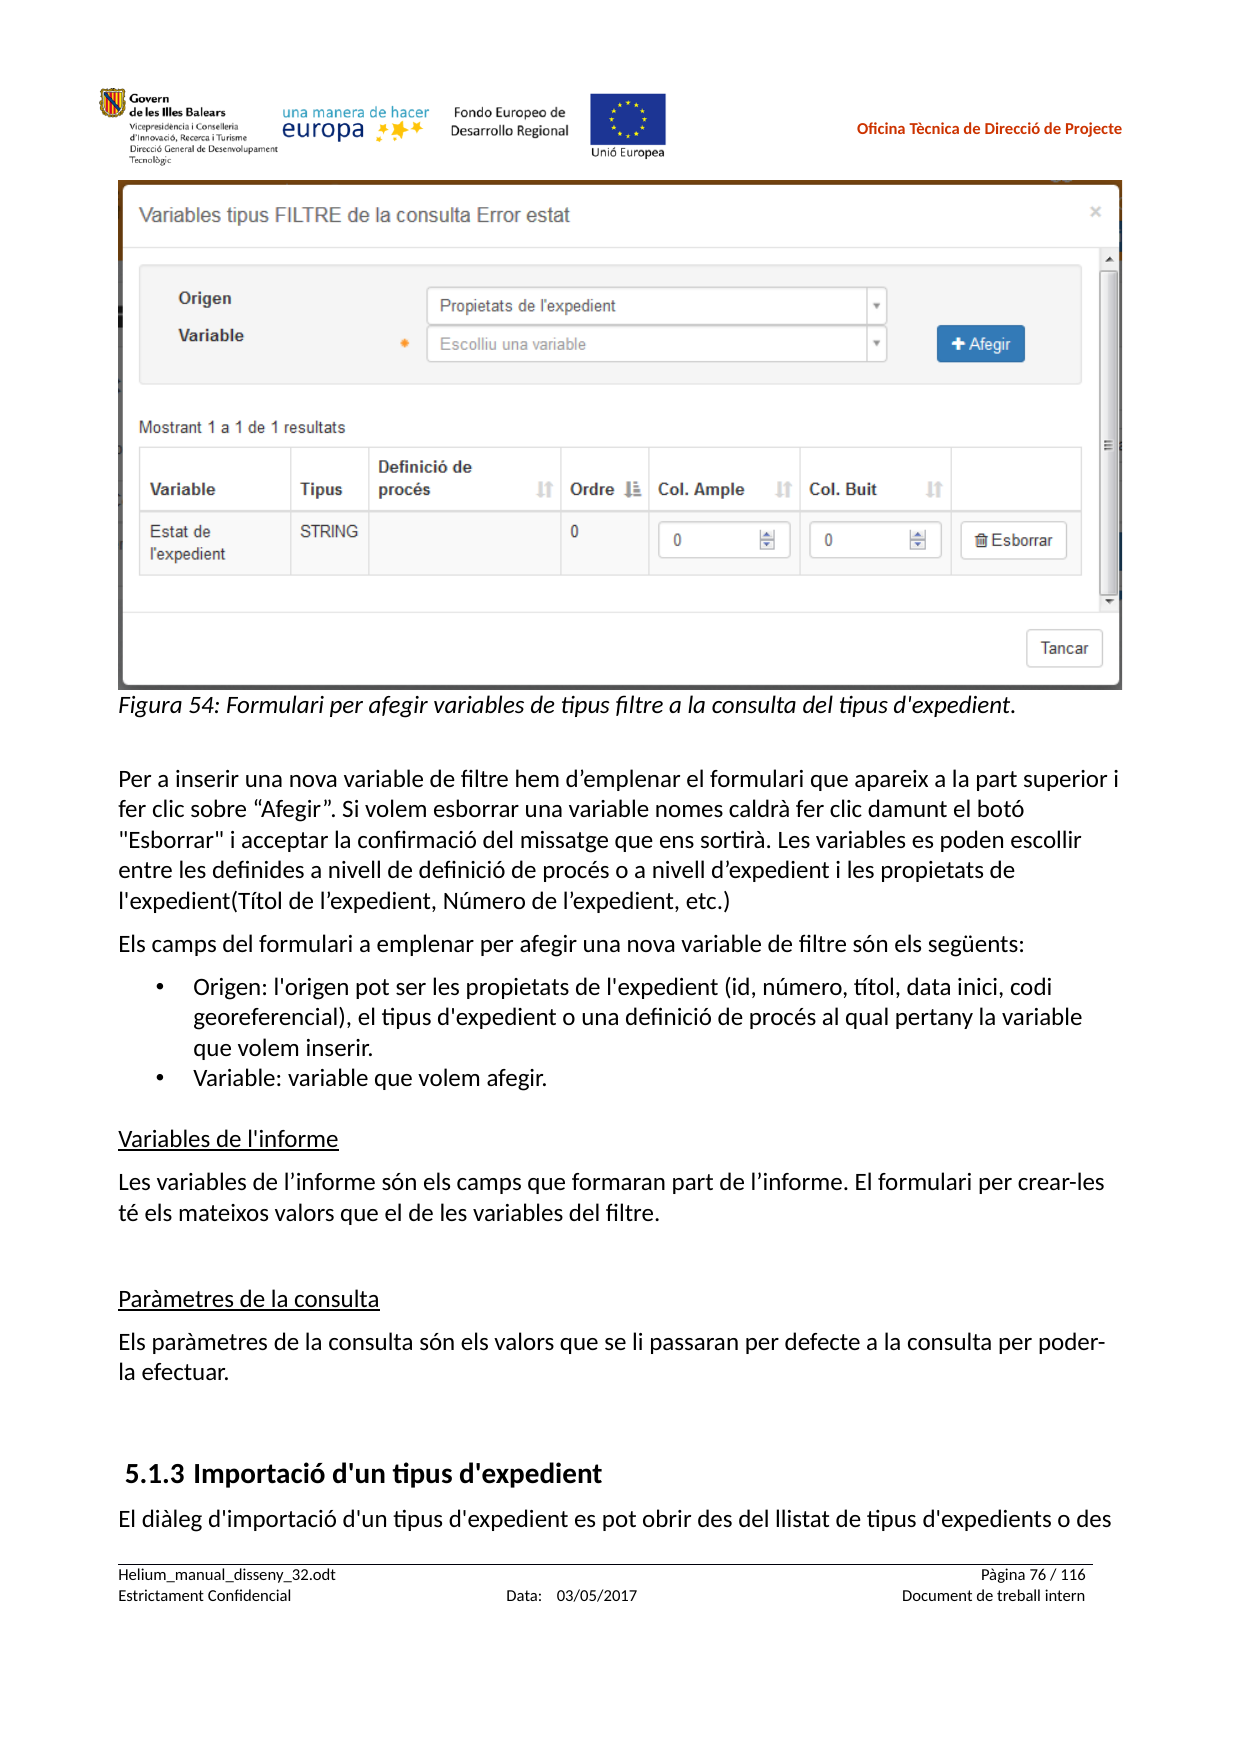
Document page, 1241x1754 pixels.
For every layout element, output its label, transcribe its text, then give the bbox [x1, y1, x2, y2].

text Els paràmetres de la consulta són els valors que se li passaran per defecte a la consulta per poder-la efectuar. [118, 1326, 1122, 1387]
text Per a inserir una nova variable de filtre hem d’emplenar el formulari que apareix a la part superior i fer clic sobre “Afegir”. Si volem esborrar una variable nomes caldrà fer clic damunt el botó "Esborrar" i acceptar la confirmació del missatge que ens sortirà. Les variables es poden escollir entre les definides a nivell de definició de procés o a nivell d’expedient i les propietats de l'expedient(Títol de l’expedient, Número de l’expedient, etc.) [118, 763, 1122, 915]
text El diàleg d'importació d'un tipus d'expedient es pot obrir des del llistat de tipus d'expedients o des [118, 1503, 1122, 1534]
picture [99, 87, 668, 166]
text Els camps del formulari a emplenar per afegir una nova variable de filtre són els següents: [118, 928, 1122, 958]
picture [118, 180, 1123, 690]
text Variables de l'informe [118, 1123, 1122, 1154]
text Les variables de l’informe són els camps que formaran part de l’informe. El formulari per crear-les té els mateixos valors que el de les variables del filtre. [118, 1166, 1122, 1227]
subtitle Importació d'un tipus d'expedient [118, 1455, 1122, 1491]
text Figura 54: Formulari per afegir variables de tipus filtre a la consulta del tipus d'expedient. [118, 690, 1122, 720]
list Variable: variable que volem afegir. [156, 1062, 1122, 1093]
list Origen: l'origen pot ser les propietats de l'expedient (id, número, títol, data inici, codi georeferencial), el tipus d'expedient o una definició de procés al qual pertany la variable que volem inserir. [156, 971, 1122, 1062]
text Paràmetres de la consulta [118, 1283, 1122, 1313]
